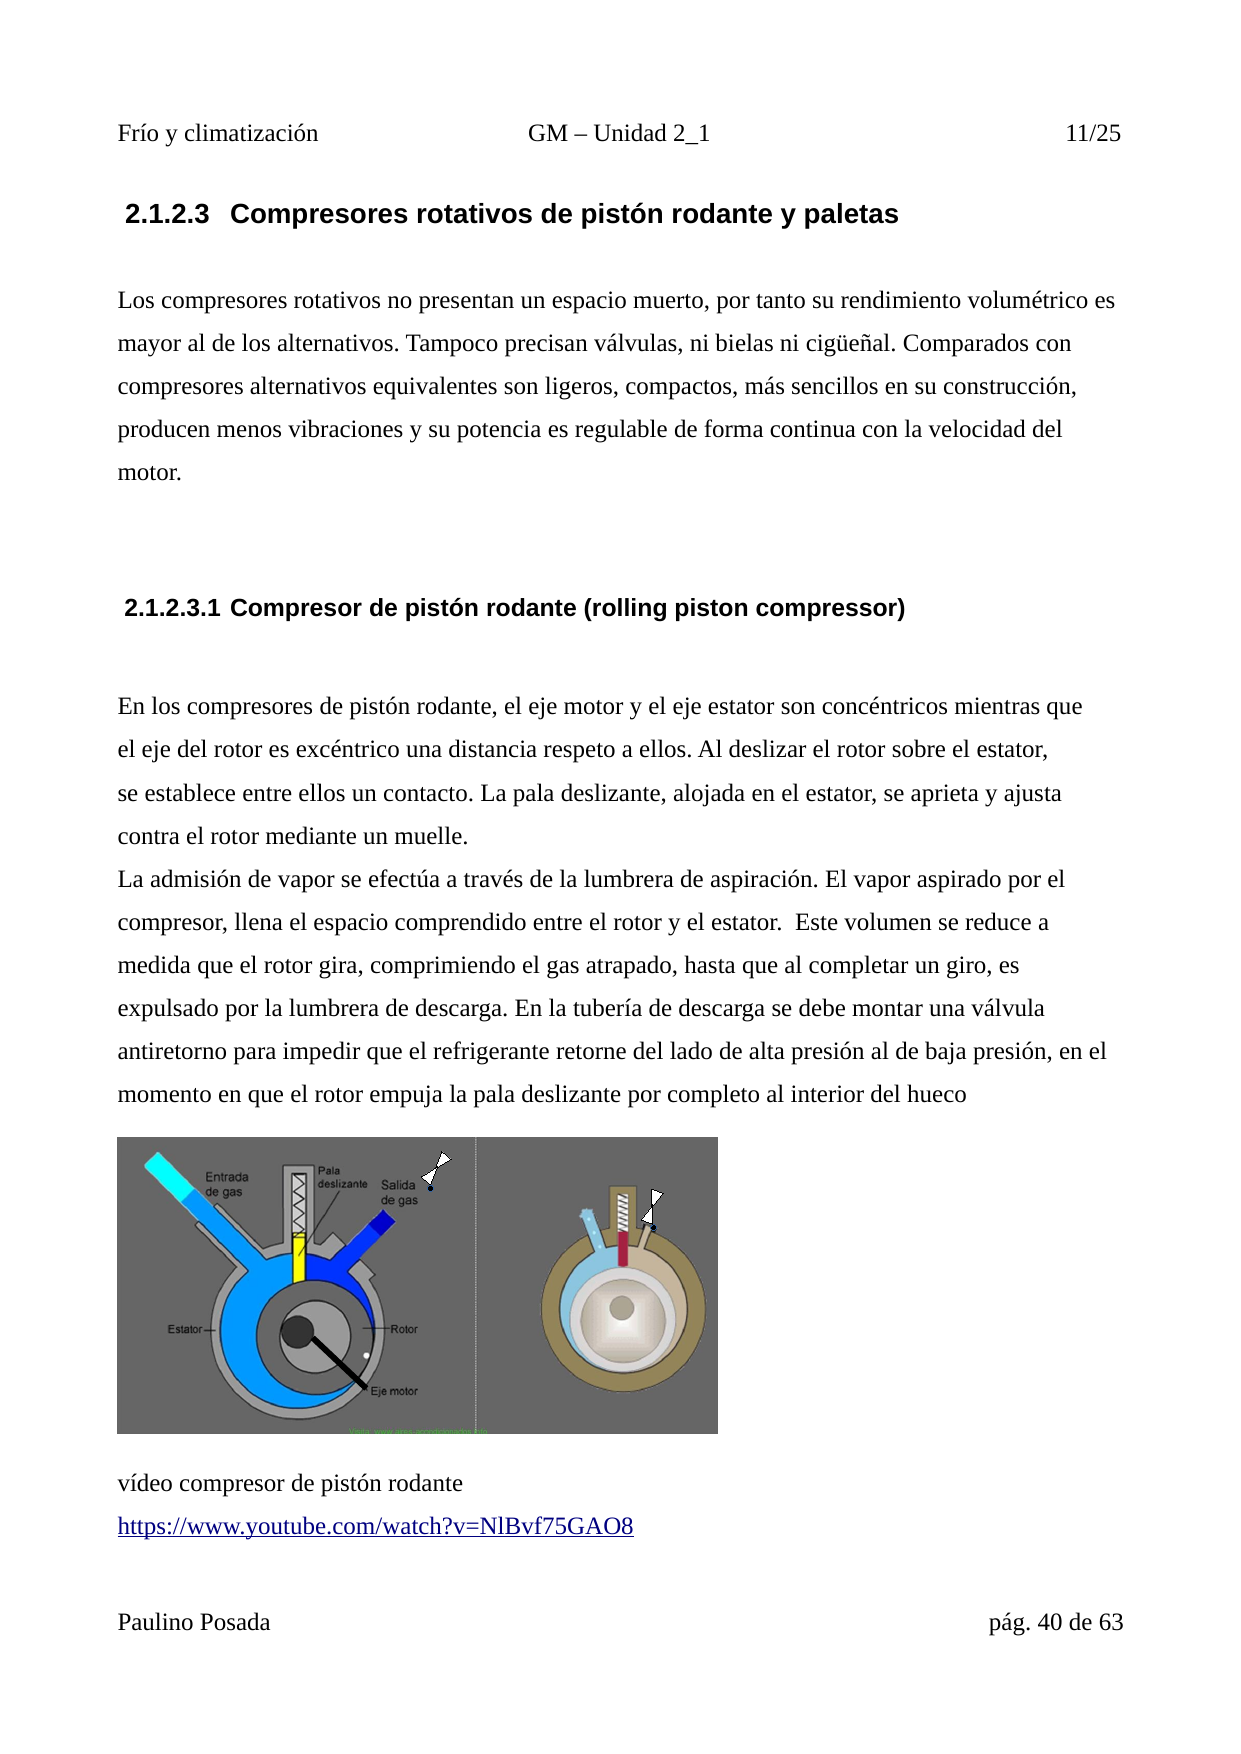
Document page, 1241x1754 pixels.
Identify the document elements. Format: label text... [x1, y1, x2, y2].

subtitle Compresor de pistón rodante (rolling piston compressor) [117, 593, 1123, 622]
text La admisión de vapor se efectúa a través de la lumbrera de aspiración. El vapor aspirado por el compresor, llena el espacio comprendido entre el rotor y el estator. Este volumen se reduce a medida que el rotor gira, comprimiendo el gas atrapado, hasta que al completar un giro, es expulsado por la lumbrera de descarga. En la tubería de descarga se debe montar una válvula antiretorno para impedir que el refrigerante retorne del lado de alta presión al de baja presión, en el momento en que el rotor empuja la pala deslizante por completo al interior del hueco [117, 864, 1123, 1108]
text Los compresores rotativos no presentan un espacio muerto, por tanto su rendimiento volumétrico es mayor al de los alternativos. Tampoco precisan válvulas, ni bielas ni cigüeñal. Comparados con compresores alternativos equivalentes son ligeros, compactos, más sencillos en su construcción, producen menos vibraciones y su potencia es regulable de forma continua con la velocidad del motor. [117, 285, 1123, 486]
text el eje del rotor es excéntrico una distancia respeto a ellos. Al deslizar el rotor sobre el estator, [117, 734, 1123, 763]
text https://www.youtube.com/watch?v=NlBvf75GAO8 [117, 1511, 1123, 1539]
picture [117, 1137, 718, 1434]
text se establece entre ellos un contacto. La pala deslizante, alojada en el estator, se aprieta y ajusta [117, 778, 1123, 806]
subtitle Compresores rotativos de pistón rodante y paletas [117, 197, 1123, 229]
text contra el rotor mediante un muelle. [117, 821, 1123, 849]
text vídeo compresor de pistón rodante [117, 1468, 1123, 1496]
text En los compresores de pistón rodante, el eje motor y el eje estator son concéntricos mientras que [117, 691, 1123, 720]
